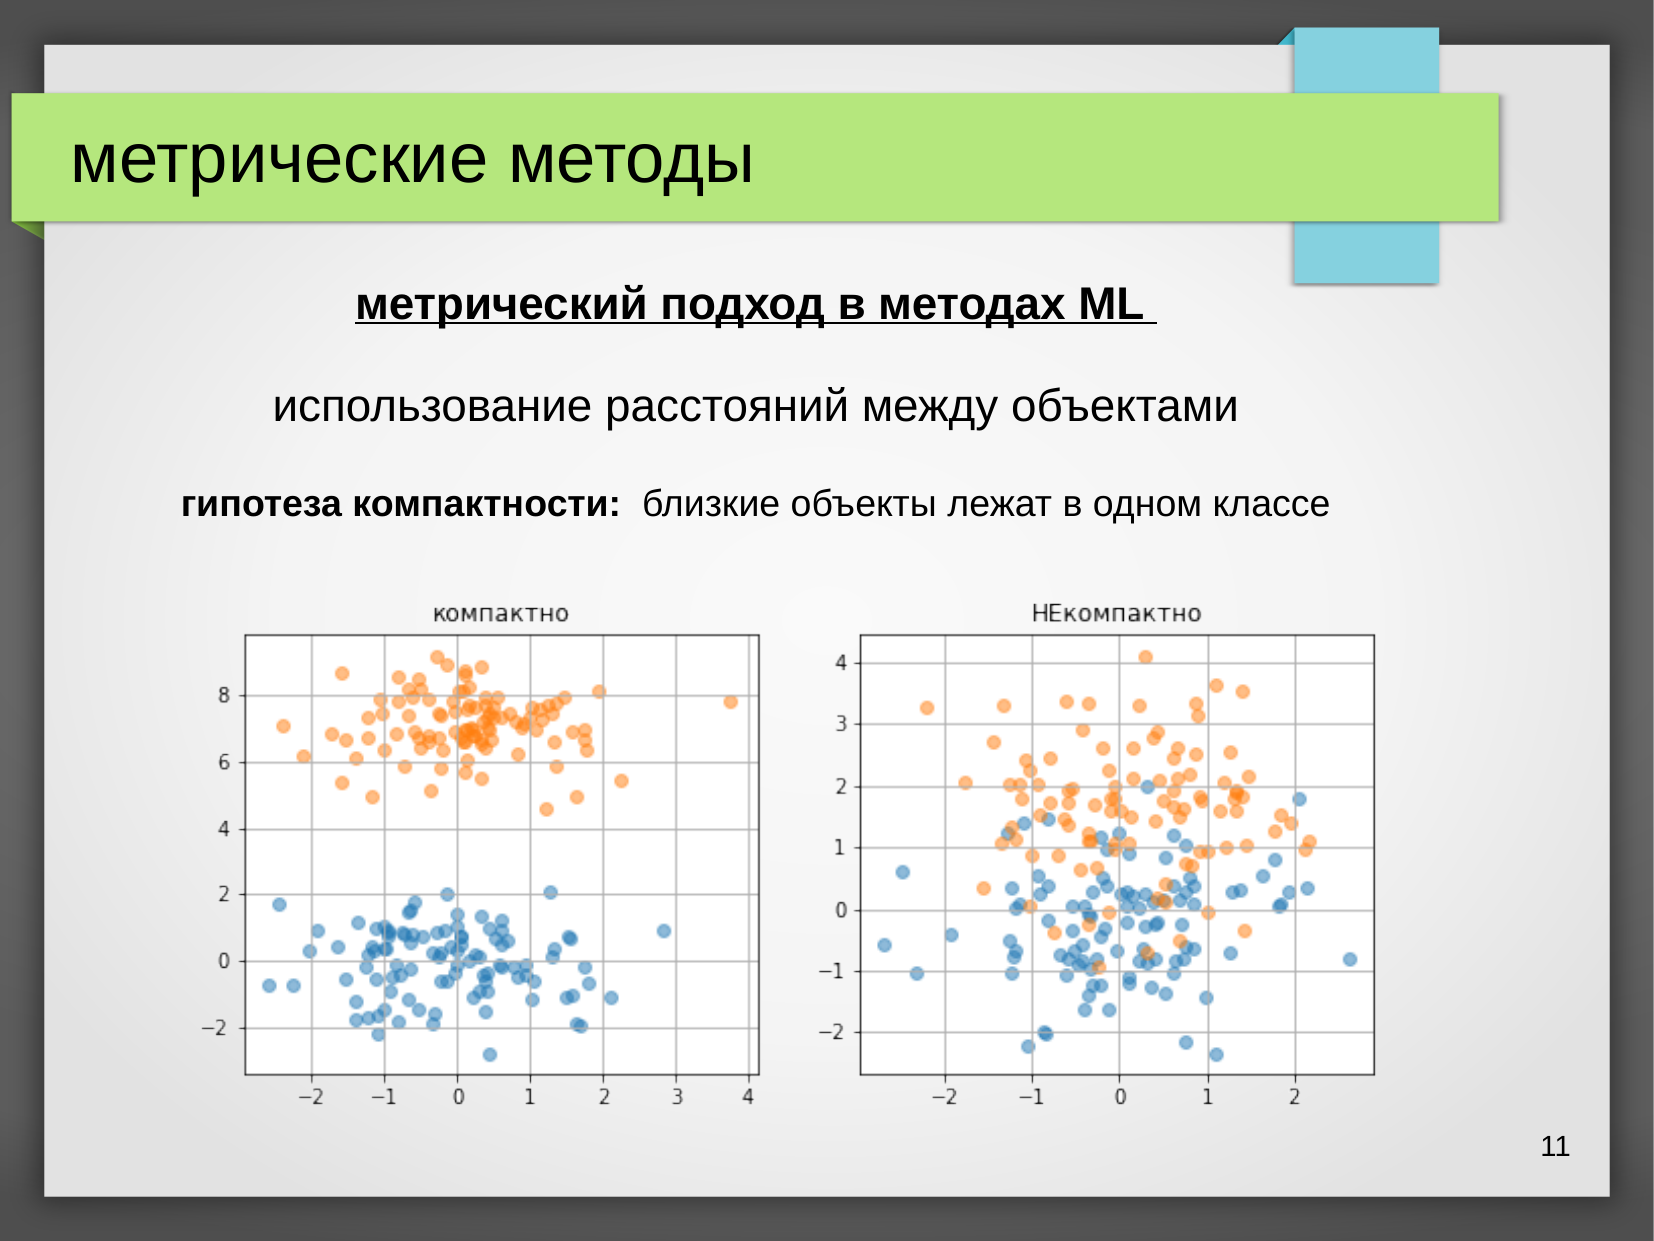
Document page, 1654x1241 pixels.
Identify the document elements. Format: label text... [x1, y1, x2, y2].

subtitle метрический подход в методах ML использование расстояний между объектами гипотеза компактности: близкие объекты лежат в одном классе [129, 277, 1382, 567]
picture [0, 0, 1654, 1241]
title метрические методы [70, 118, 1205, 199]
